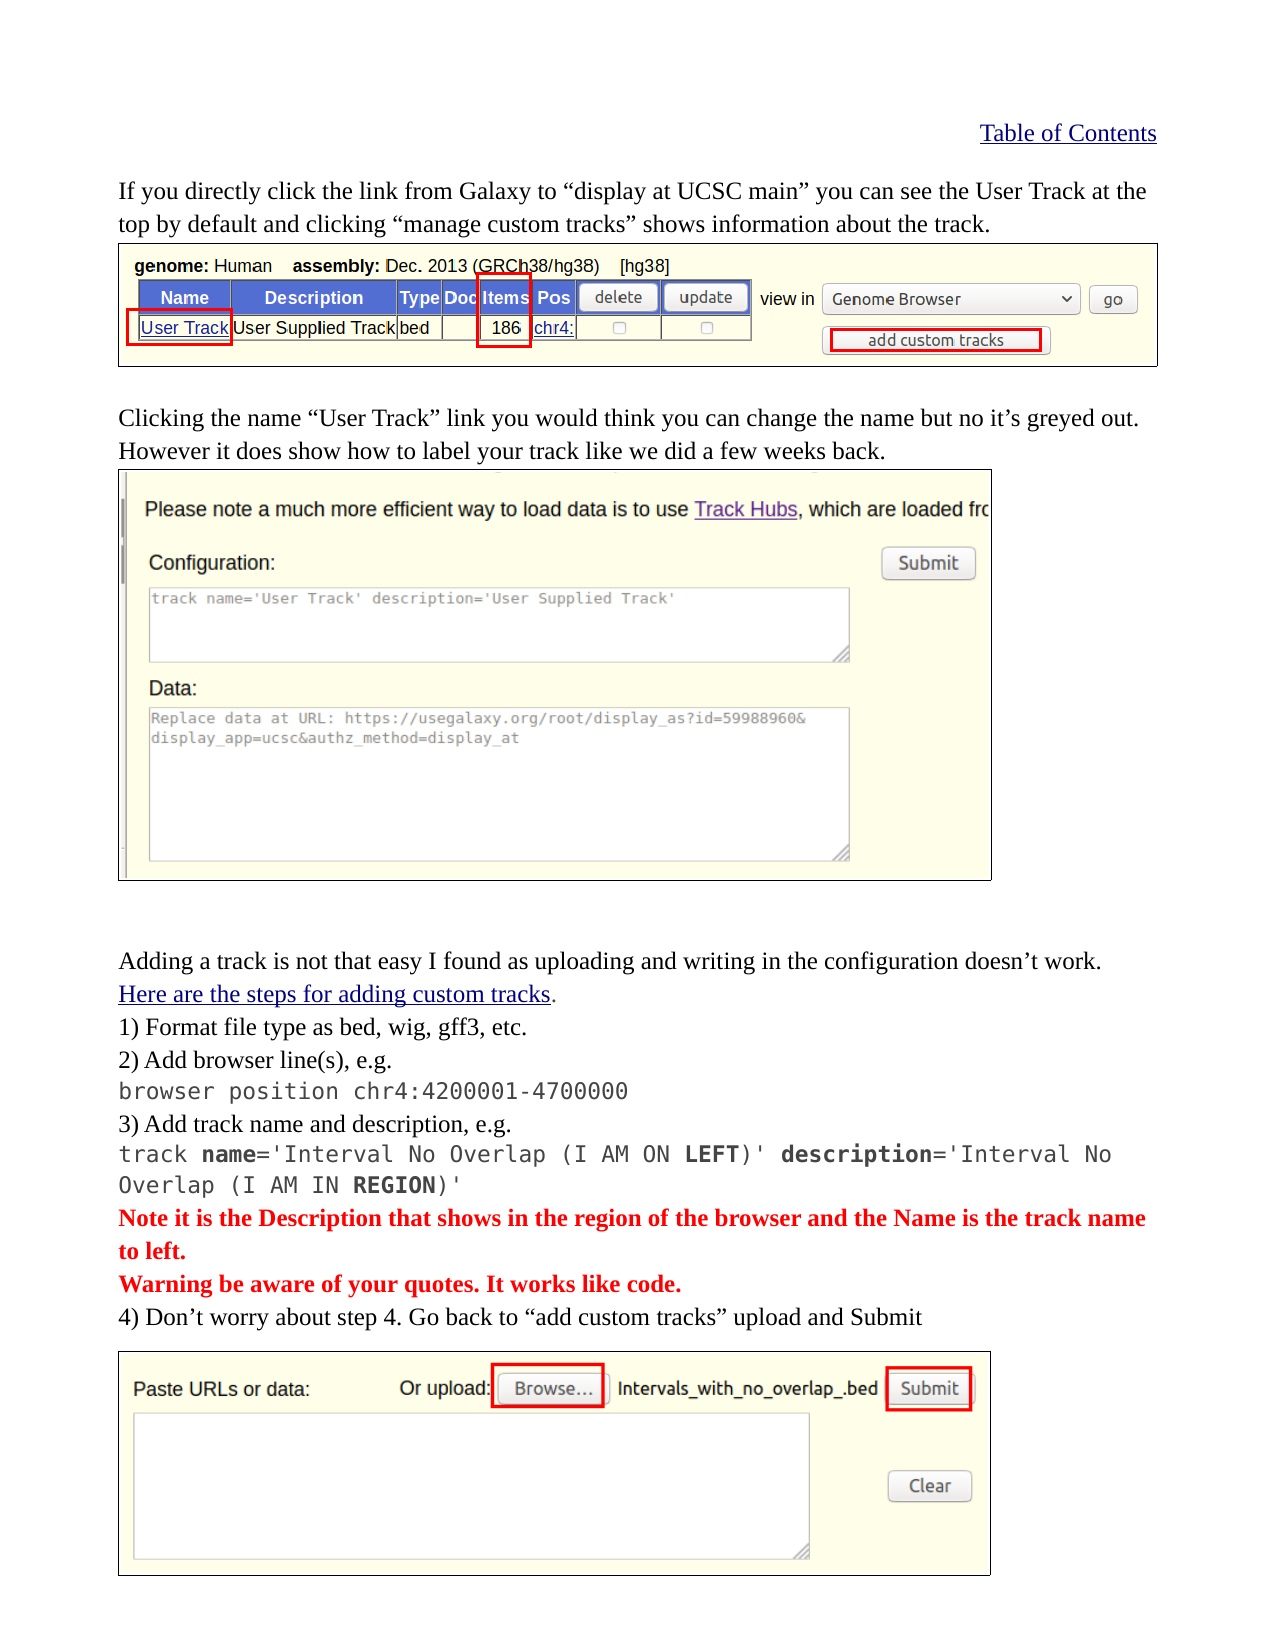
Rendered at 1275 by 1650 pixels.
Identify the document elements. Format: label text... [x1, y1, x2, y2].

picture [121, 472, 989, 878]
text track name='Interval No Overlap (I AM ON LEFT)' description='Interval No Overlap (I AM IN REGION)' [118, 1142, 1157, 1199]
text browser position chr4:4200001-4700000 [118, 1078, 1157, 1105]
text 2) Add browser line(s), e.g. [118, 1045, 1157, 1074]
text Clicking the name “User Track” link you would think you can change the name but no it’s greyed out. However it does show how to label your track like we did a few weeks back. [118, 403, 1157, 465]
text If you directly click the link from Galaxy to “display at UCSC main” you can see the User Track at the top by default and clicking “manage custom tracks” shows information about the track. [118, 176, 1157, 238]
text 3) Add track name and description, e.g. [118, 1109, 1157, 1137]
picture [121, 245, 1154, 363]
picture [121, 1354, 987, 1572]
text 4) Don’t worry about step 4. Go back to “add custom tracks” upload and Submit [118, 1302, 1157, 1331]
text Note it is the Description that shows in the region of the browser and the Name is the track name to left. [118, 1203, 1157, 1265]
text Adding a track is not that easy I found as uploading and writing in the configuration doesn’t work. Here are the steps for adding custom tracks. [118, 946, 1157, 1008]
text Warning be aware of your quotes. It works like code. [118, 1269, 1157, 1298]
text 1) Format file type as bed, wig, gff3, etc. [118, 1012, 1157, 1041]
